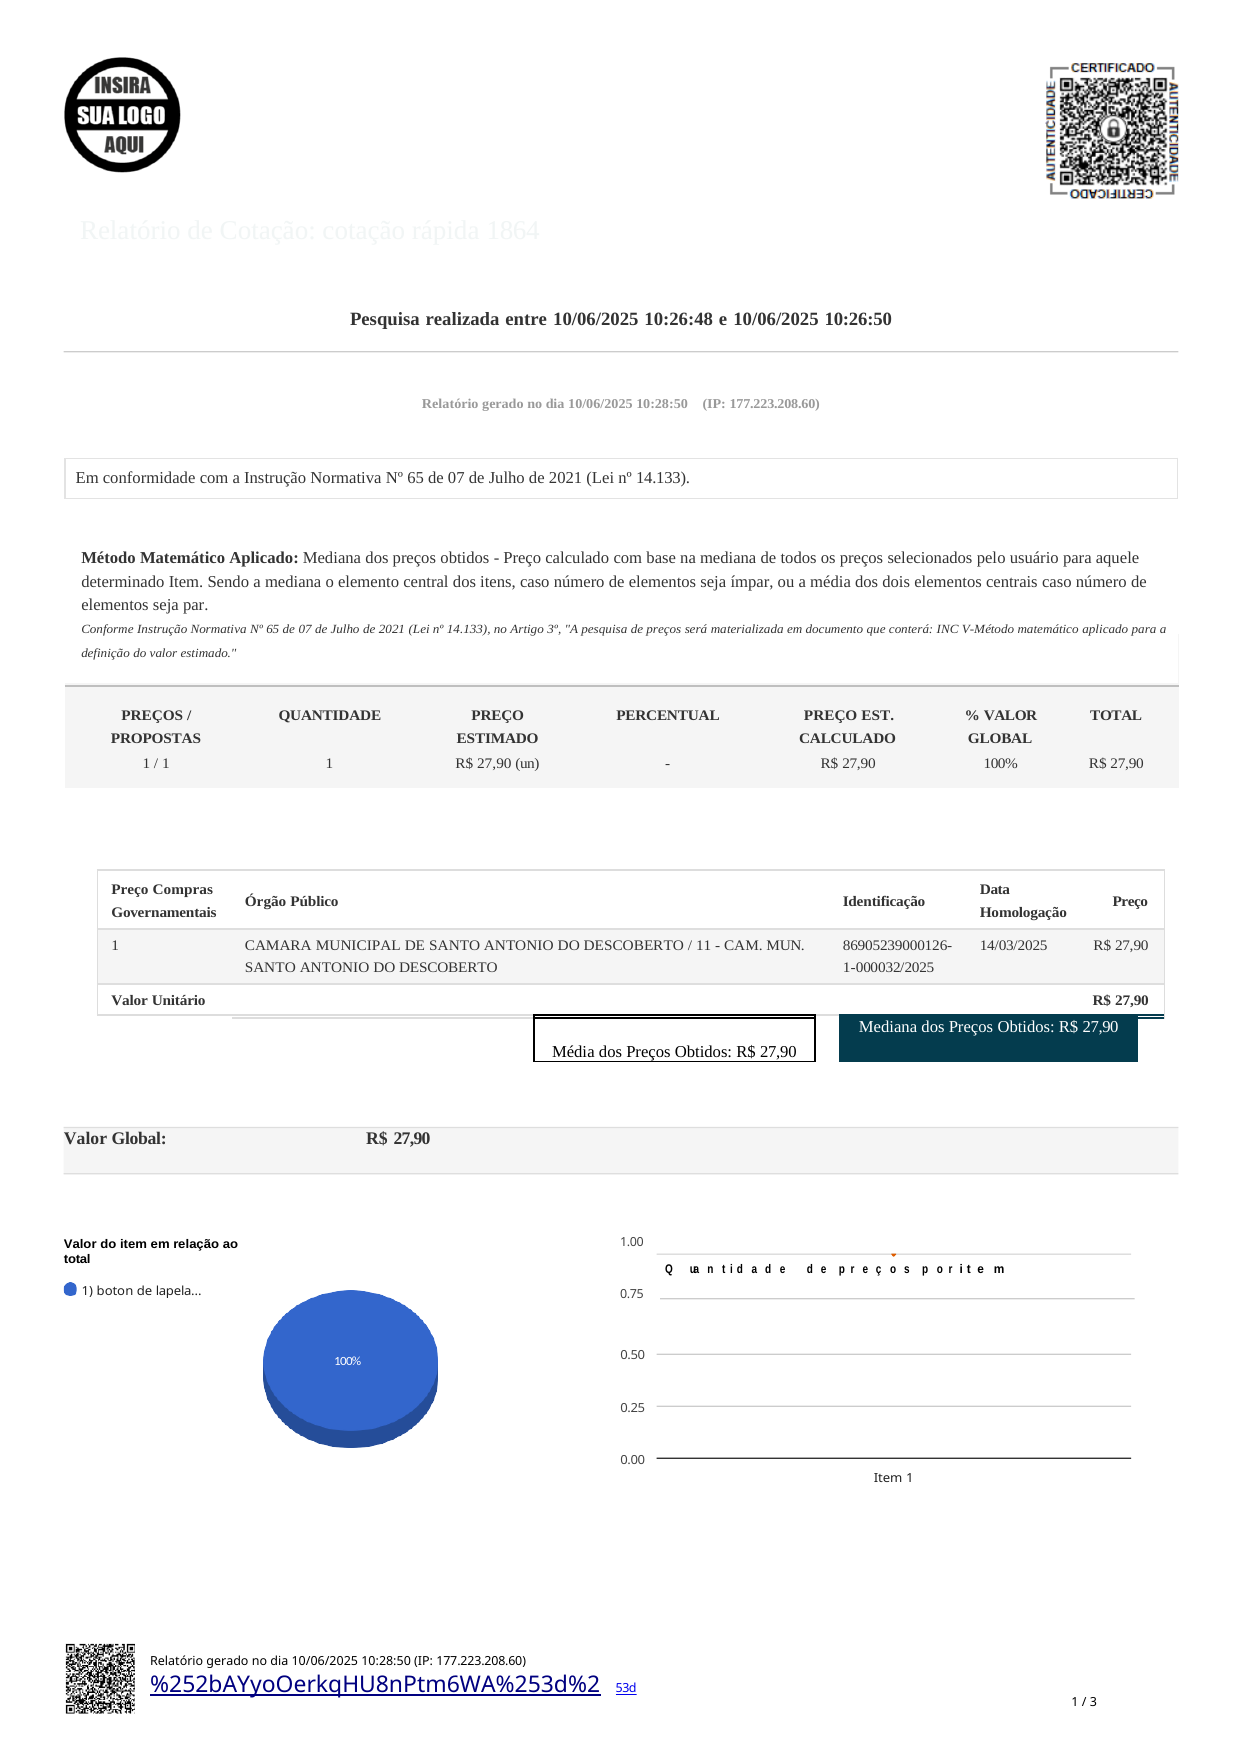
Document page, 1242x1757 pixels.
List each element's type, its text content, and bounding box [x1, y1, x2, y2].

table_cell 1 / 1 [65, 751, 256, 788]
table_cell [967, 985, 1080, 1014]
table_cell PREÇO ESTIMADO [419, 687, 578, 751]
text Pesquisa realizada entre 10/06/2025 10:26:48 e 10/06/2025 10:26:50 [83, 308, 1159, 329]
table_cell R$ 27,90 [1080, 985, 1164, 1014]
text 1.00 [620, 1233, 645, 1250]
table_cell Mediana dos Preços Obtidos: R$ 27,90 [840, 1019, 1137, 1061]
table_cell PREÇO EST. CALCULADO [760, 687, 932, 751]
table_cell % VALOR GLOBAL [932, 687, 1063, 751]
table_cell PREÇOS / PROPOSTAS [65, 687, 256, 751]
text 0.25 [425, 1399, 1182, 1416]
table_cell 1-000032/2025 [839, 955, 967, 983]
table_cell Valor Unitário [98, 985, 232, 1014]
text Conforme Instrução Normativa Nº 65 de 07 de Julho de 2021 (Lei nº 14.133), no Artigo 3º, "A pesquisa de preços será materializada em documento que conterá: INC V-Método matemático aplicado para a definição do valor estimado." [81, 622, 1178, 660]
table_cell R$ 27,90 (un) [419, 751, 578, 788]
table_cell [1138, 1019, 1164, 1061]
text QQuuaannttiiddaaddee ddee pprreeççooss ppoorr iitteemm [665, 1257, 1183, 1278]
table_cell PERCENTUAL [578, 687, 760, 751]
table_cell 1 [256, 751, 419, 788]
table_cell 14/03/2025 [967, 930, 1080, 955]
table_cell 1 [98, 930, 232, 955]
table_cell [839, 985, 967, 1014]
table_cell [232, 985, 815, 1014]
table_header Preço [1080, 871, 1164, 928]
table_cell - [578, 751, 760, 788]
text Em conformidade com a Instrução Normativa Nº 65 de 07 de Julho de 2021 (Lei nº 14.133). [75, 468, 1177, 487]
text 0.50 [437, 1346, 1182, 1363]
text Valor do item em relação ao total [64, 1237, 267, 1266]
table_cell R$ 27,90 [1080, 930, 1164, 955]
table_cell Média dos Preços Obtidos: R$ 27,90 [535, 1044, 814, 1061]
text Item 1 [605, 1469, 1182, 1486]
table_cell R$ 27,90 [1063, 751, 1179, 788]
table_cell SANTO ANTONIO DO DESCOBERTO [232, 955, 815, 983]
text Relatório gerado no dia 10/06/2025 10:28:50 (IP: 177.223.208.60) [83, 395, 1159, 411]
table_cell [97, 1016, 533, 1061]
table_cell TOTAL [1063, 687, 1179, 751]
text [83, 1346, 265, 1363]
table_cell [98, 955, 232, 983]
table_cell QUANTIDADE [256, 687, 419, 751]
table_header Preço Compras Governamentais [98, 871, 232, 928]
text 1) boton de lapela... [81, 1282, 267, 1299]
text Relatório de Cotação: cotação rápida 1864 [80, 214, 1178, 246]
table_cell [816, 1016, 839, 1061]
table_header Data Homologação [967, 871, 1080, 928]
table_header Órgão Público [232, 871, 815, 928]
table_cell [1080, 955, 1164, 983]
text 0.75 [620, 1286, 645, 1303]
table_cell [815, 985, 839, 1014]
table_cell 86905239000126- [839, 930, 967, 955]
text [83, 1399, 277, 1416]
table_cell 100% [932, 751, 1063, 788]
table_cell CAMARA MUNICIPAL DE SANTO ANTONIO DO DESCOBERTO / 11 - CAM. MUN. [232, 930, 815, 955]
table_cell [967, 955, 1080, 983]
table_header Identificação [815, 871, 967, 928]
text Método Matemático Aplicado: Mediana dos preços obtidos - Preço calculado com base na mediana de todos os preços selecionados pelo usuário para aquele determinado Item. Sendo a mediana o elemento central dos itens, caso número de elementos seja ímpar, ou a média dos dois elementos centrais caso número de elementos seja par. [81, 548, 1178, 614]
table_cell R$ 27,90 [760, 751, 932, 788]
table_cell [815, 930, 839, 983]
text 0.00 [83, 1451, 1182, 1468]
